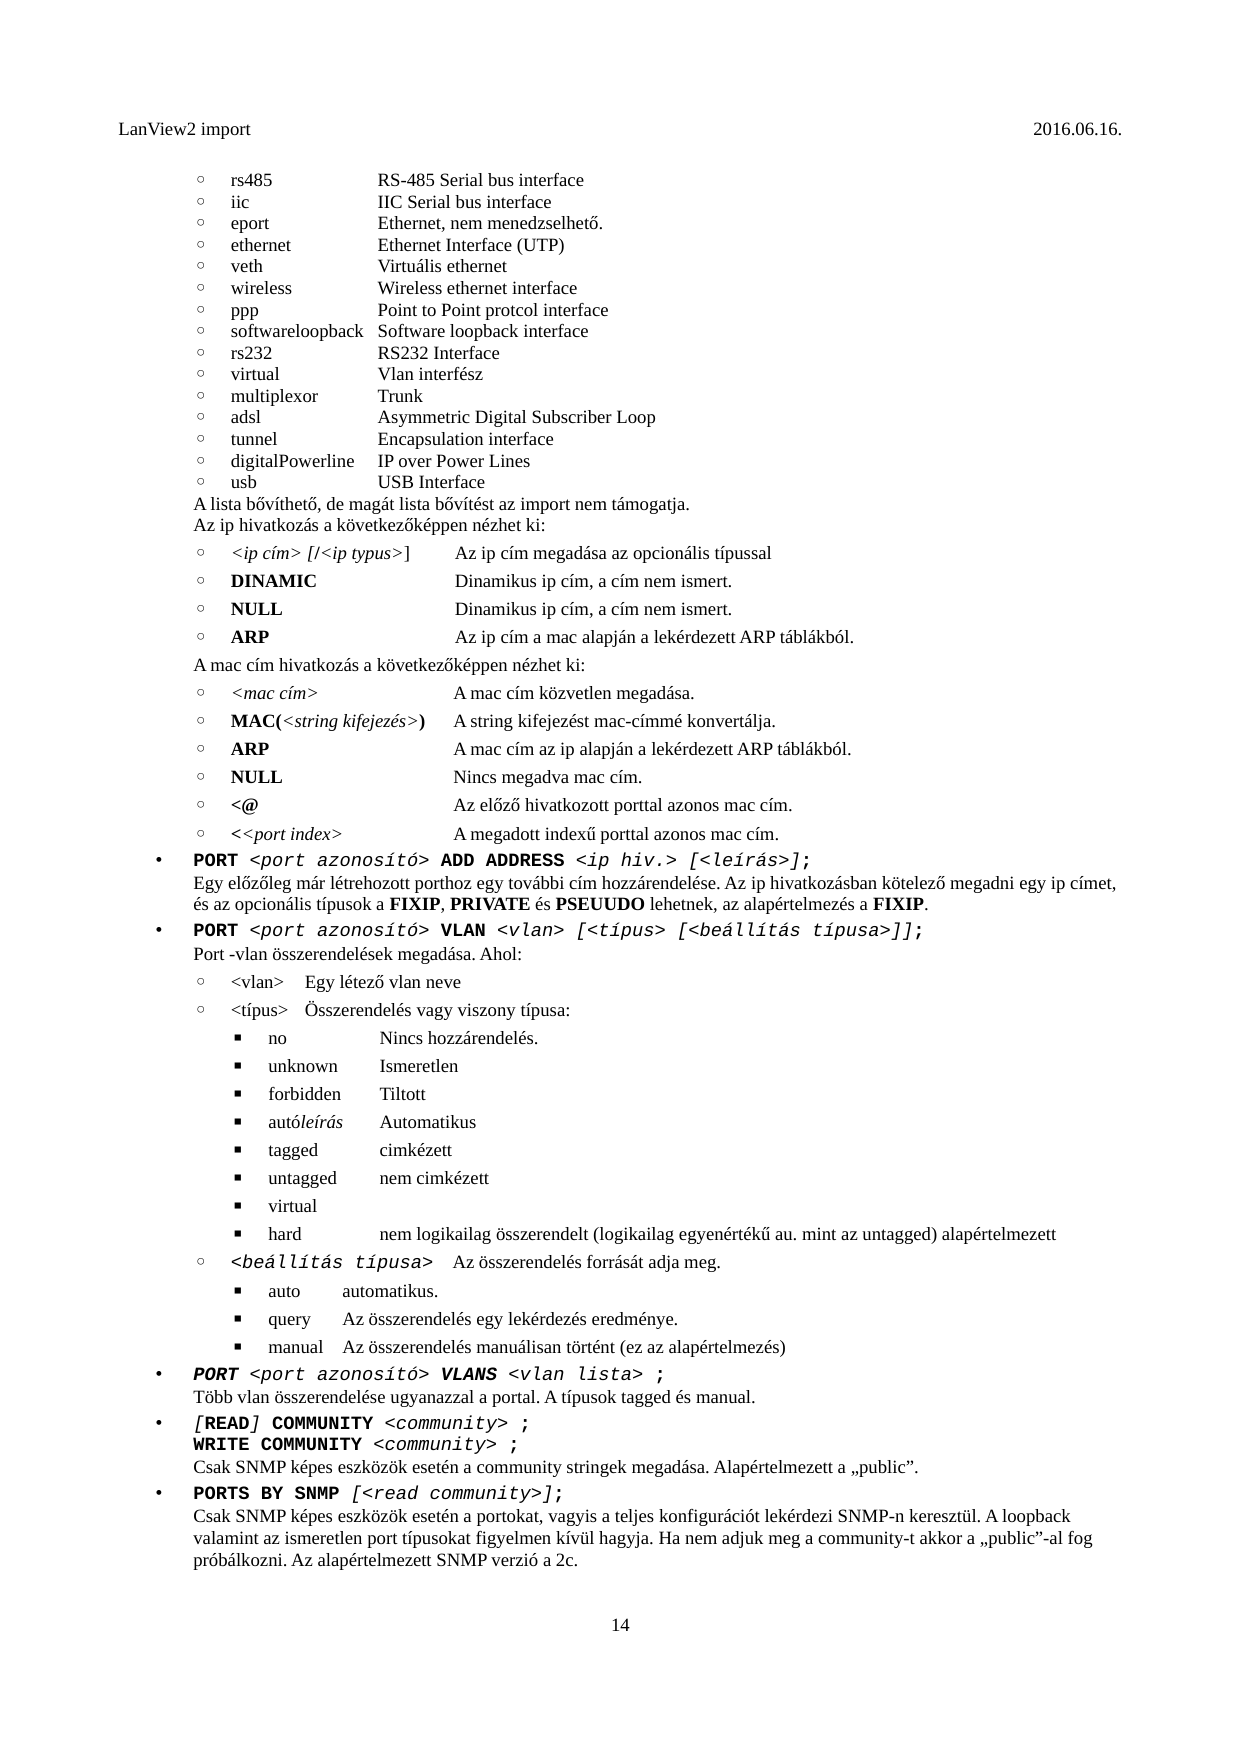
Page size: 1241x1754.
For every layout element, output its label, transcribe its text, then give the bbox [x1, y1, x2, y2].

list A lista bővíthető, de magát lista bővítést az import nem támogatja. Az ip hivatkozás a következőképpen nézhet ki: [156, 493, 1122, 536]
list eport Ethernet, nem menedzselhető. [193, 212, 1122, 234]
list multiplexor Trunk [193, 385, 1122, 406]
list auto automatikus. [231, 1280, 1122, 1302]
list <mac cím> A mac cím közvetlen megadása. [193, 682, 1122, 704]
list ppp Point to Point protcol interface [193, 298, 1122, 320]
list veth Virtuális ethernet [193, 255, 1122, 277]
list ARP Az ip cím a mac alapján a lekérdezett ARP táblákból. [193, 626, 1122, 648]
list untagged nem cimkézett [231, 1167, 1122, 1188]
list usb USB Interface [193, 471, 1122, 493]
list softwareloopback Software loopback interface [193, 320, 1122, 342]
list autóleírás Automatikus [231, 1111, 1122, 1132]
list virtual [231, 1195, 1122, 1216]
list <vlan> Egy létező vlan neve [193, 971, 1122, 992]
list rs485 RS-485 Serial bus interface [193, 169, 1122, 191]
list [READ] COMMUNITY <community> ; WRITE COMMUNITY <community> ; Csak SNMP képes eszközök esetén a community stringek megadása. Alapértelmezett a „public”. [156, 1414, 1122, 1478]
list ethernet Ethernet Interface (UTP) [193, 234, 1122, 255]
list digitalPowerline IP over Power Lines [193, 449, 1122, 471]
list PORT <port azonosító> VLANS <vlan lista> ; Több vlan összerendelése ugyanazzal a portal. A típusok tagged és manual. [156, 1364, 1122, 1407]
list DINAMIC Dinamikus ip cím, a cím nem ismert. [193, 570, 1122, 592]
list no Nincs hozzárendelés. [231, 1027, 1122, 1048]
list virtual Vlan interfész [193, 363, 1122, 385]
list <@ Az előző hivatkozott porttal azonos mac cím. [193, 794, 1122, 816]
list manual Az összerendelés manuálisan történt (ez az alapértelmezés) [231, 1336, 1122, 1358]
list tunnel Encapsulation interface [193, 428, 1122, 449]
list <beállítás típusa> Az összerendelés forrását adja meg. [193, 1251, 1122, 1274]
list query Az összerendelés egy lekérdezés eredménye. [231, 1308, 1122, 1330]
list PORT <port azonosító> VLAN <vlan> [<típus> [<beállítás típusa>]]; Port -vlan összerendelések megadása. Ahol: [156, 921, 1122, 964]
list A mac cím hivatkozás a következőképpen nézhet ki: [156, 654, 1122, 676]
list tagged cimkézett [231, 1139, 1122, 1160]
list unknown Ismeretlen [231, 1054, 1122, 1076]
list iic IIC Serial bus interface [193, 191, 1122, 212]
list rs232 RS232 Interface [193, 342, 1122, 363]
list adsl Asymmetric Digital Subscriber Loop [193, 406, 1122, 428]
list <típus> Összerendelés vagy viszony típusa: [193, 998, 1122, 1020]
list MAC(<string kifejezés>) A string kifejezést mac-címmé konvertálja. [193, 710, 1122, 732]
list ARP A mac cím az ip alapján a lekérdezett ARP táblákból. [193, 738, 1122, 760]
list forbidden Tiltott [231, 1083, 1122, 1104]
list wireless Wireless ethernet interface [193, 277, 1122, 298]
list hard nem logikailag összerendelt (logikailag egyenértékű au. mint az untagged) alapértelmezett [231, 1223, 1122, 1244]
list NULL Nincs megadva mac cím. [193, 766, 1122, 788]
list PORTS BY SNMP [<read community>]; Csak SNMP képes eszközök esetén a portokat, vagyis a teljes konfigurációt lekérdezi SNMP-n keresztül. A loopback valamint az ismeretlen port típusokat figyelmen kívül hagyja. Ha nem adjuk meg a community-t akkor a „public”-al fog próbálkozni. Az alapértelmezett SNMP verzió a 2c. [156, 1484, 1122, 1570]
list NULL Dinamikus ip cím, a cím nem ismert. [193, 598, 1122, 620]
list <<port index> A megadott indexű porttal azonos mac cím. [193, 822, 1122, 844]
list <ip cím> [/<ip typus>] Az ip cím megadása az opcionális típussal [193, 542, 1122, 564]
list PORT <port azonosító> ADD ADDRESS <ip hiv.> [<leírás>]; Egy előzőleg már létrehozott porthoz egy további cím hozzárendelése. Az ip hivatkozásban kötelező megadni egy ip címet, és az opcionális típusok a FIXIP, PRIVATE és PSEUUDO lehetnek, az alapértelmezés a FIXIP. [156, 850, 1122, 915]
